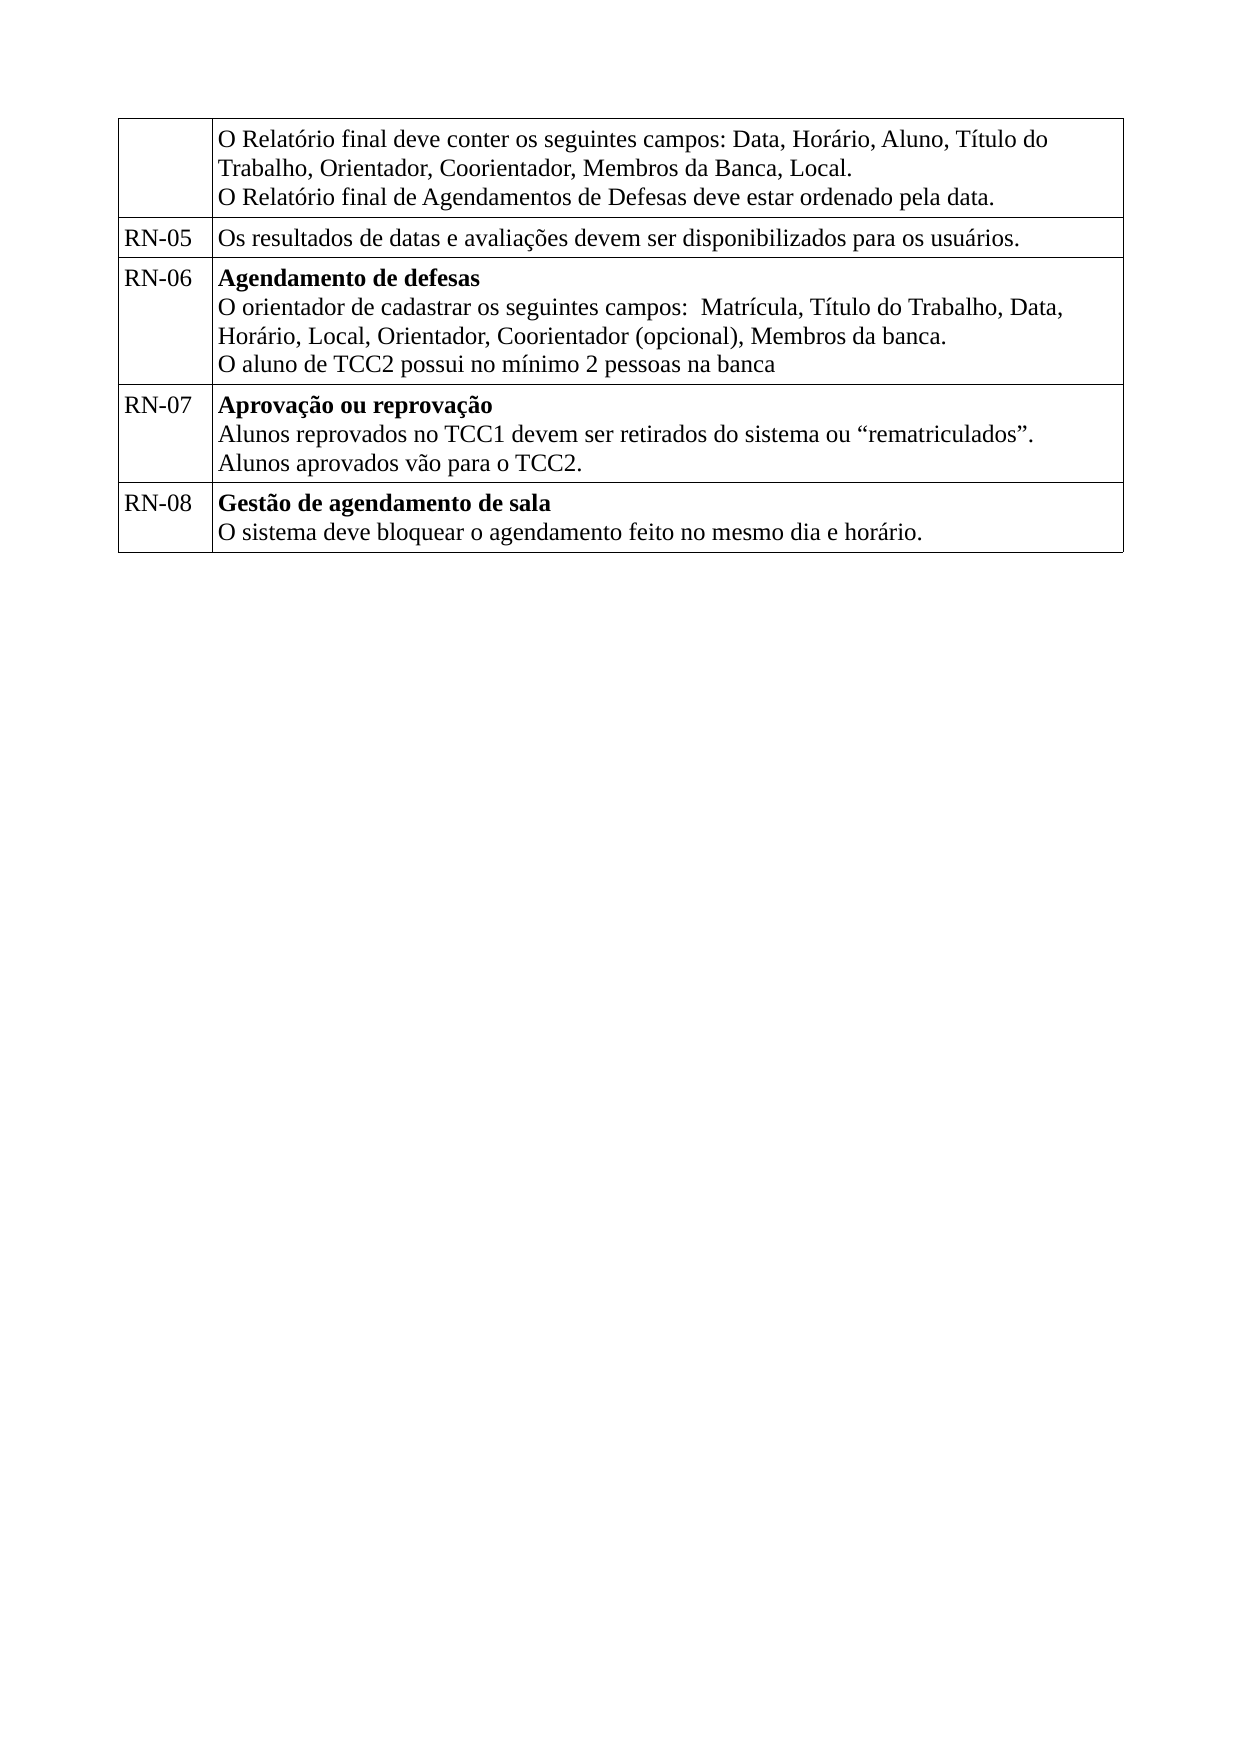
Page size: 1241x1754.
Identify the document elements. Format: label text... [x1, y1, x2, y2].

table_cell [119, 119, 212, 216]
table_cell O Relatório final deve conter os seguintes campos: Data, Horário, Aluno, Título do Trabalho, Orientador, Coorientador, Membros da Banca, Local. O Relatório final de Agendamentos de Defesas deve estar ordenado pela data. [213, 119, 1123, 216]
table_cell RN-05 [119, 218, 212, 257]
table_cell RN-07 [119, 385, 212, 482]
table_cell Os resultados de datas e avaliações devem ser disponibilizados para os usuários. [213, 218, 1123, 257]
table_cell RN-08 [119, 483, 212, 552]
table_cell Aprovação ou reprovação Alunos reprovados no TCC1 devem ser retirados do sistema ou “rematriculados”. Alunos aprovados vão para o TCC2. [213, 385, 1123, 482]
table_cell RN-06 [119, 258, 212, 384]
table_cell Agendamento de defesas O orientador de cadastrar os seguintes campos: Matrícula, Título do Trabalho, Data, Horário, Local, Orientador, Coorientador (opcional), Membros da banca. O aluno de TCC2 possui no mínimo 2 pessoas na banca [213, 258, 1123, 384]
table_cell Gestão de agendamento de sala O sistema deve bloquear o agendamento feito no mesmo dia e horário. [213, 483, 1123, 552]
